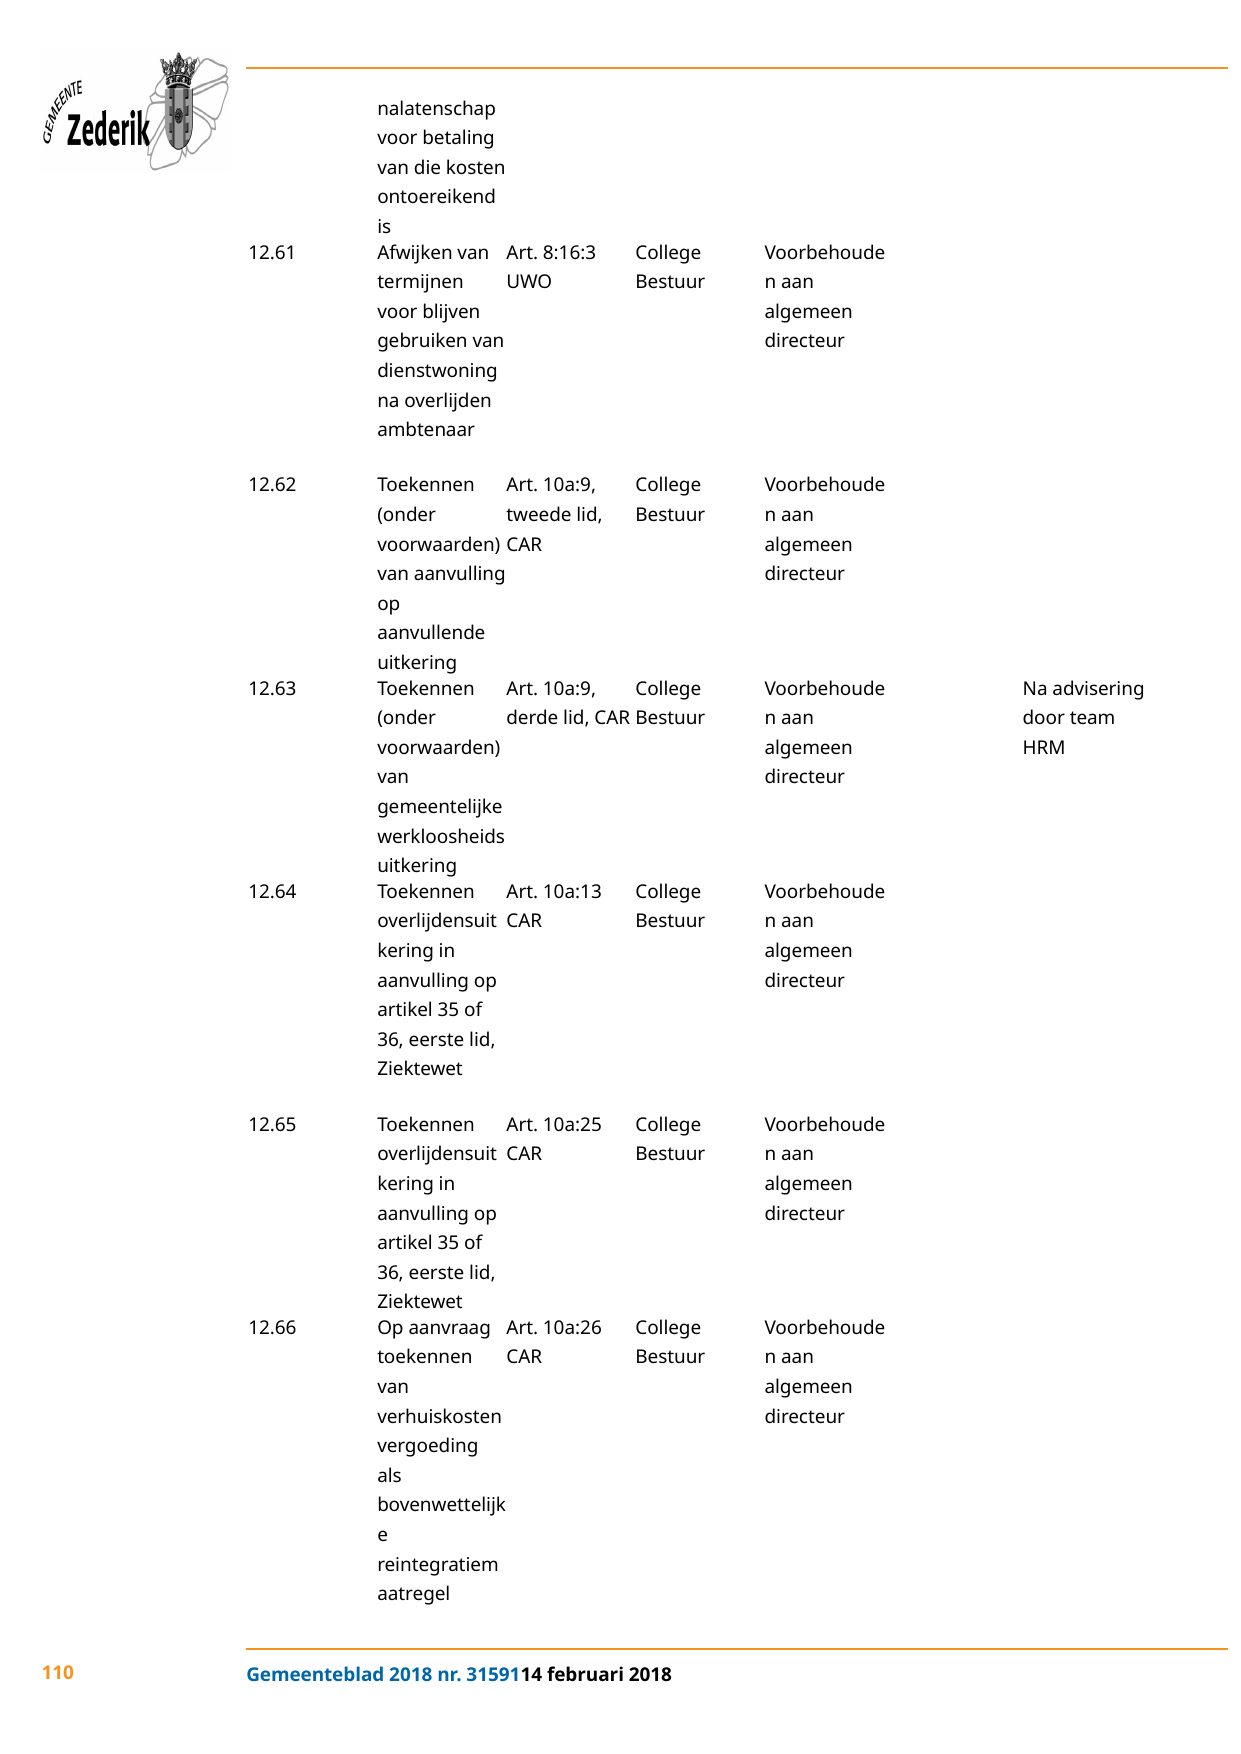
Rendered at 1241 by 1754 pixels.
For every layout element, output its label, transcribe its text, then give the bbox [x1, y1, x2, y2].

table_cell Art. 10a:9, derde lid, CAR [506, 675, 635, 878]
table_cell 12.62 [248, 472, 377, 675]
table_cell Toekennen overlijdensuitkering in aanvulling op artikel 35 of 36, eerste lid, Ziektewet [377, 1111, 506, 1314]
table_cell Art. 8:16:3 UWO [506, 239, 635, 472]
table_cell nalatenschap voor betaling van die kosten ontoereikend is [377, 95, 506, 239]
table_cell [764, 95, 893, 239]
table_cell [894, 878, 1022, 1111]
table_cell [248, 95, 377, 239]
table_cell [894, 1314, 1022, 1606]
table_cell Art. 10a:9, tweede lid, CAR [506, 472, 635, 675]
table_cell 12.66 [248, 1314, 377, 1606]
table_cell College Bestuur [635, 472, 764, 675]
table_cell Art. 10a:13 CAR [506, 878, 635, 1111]
table_cell Na advisering door team HRM [1023, 675, 1152, 878]
table_cell Toekennen overlijdensuitkering in aanvulling op artikel 35 of 36, eerste lid, Ziektewet [377, 878, 506, 1111]
table_cell [1023, 1314, 1152, 1606]
table_cell Toekennen (onder voorwaarden) van gemeentelijke werkloosheidsuitkering [377, 675, 506, 878]
table_cell Voorbehouden aan algemeen directeur [764, 239, 893, 472]
table_cell 12.65 [248, 1111, 377, 1314]
table_cell 12.64 [248, 878, 377, 1111]
picture [41, 47, 231, 172]
table_cell [1023, 239, 1152, 472]
table_cell [635, 95, 764, 239]
table_cell [1023, 878, 1152, 1111]
table_cell [1023, 95, 1152, 239]
table_cell Voorbehouden aan algemeen directeur [764, 1314, 893, 1606]
table_cell Art. 10a:26 CAR [506, 1314, 635, 1606]
table_cell [894, 95, 1022, 239]
table_cell [506, 95, 635, 239]
table_cell College Bestuur [635, 1111, 764, 1314]
table_cell [1023, 472, 1152, 675]
table_cell 12.61 [248, 239, 377, 472]
table_cell College Bestuur [635, 675, 764, 878]
table_cell [894, 1111, 1022, 1314]
table_cell College Bestuur [635, 1314, 764, 1606]
table_cell Afwijken van termijnen voor blijven gebruiken van dienstwoning na overlijden ambtenaar [377, 239, 506, 472]
table_cell College Bestuur [635, 239, 764, 472]
table_cell [894, 239, 1022, 472]
table_cell [1023, 1111, 1152, 1314]
table_cell Op aanvraag toekennen van verhuiskostenvergoeding als bovenwettelijke reintegratiemaatregel [377, 1314, 506, 1606]
table_cell Voorbehouden aan algemeen directeur [764, 1111, 893, 1314]
table_cell Voorbehouden aan algemeen directeur [764, 675, 893, 878]
table_cell Art. 10a:25 CAR [506, 1111, 635, 1314]
table_cell [894, 472, 1022, 675]
table_cell College Bestuur [635, 878, 764, 1111]
table_cell Voorbehouden aan algemeen directeur [764, 472, 893, 675]
table_cell Voorbehouden aan algemeen directeur [764, 878, 893, 1111]
table_cell Toekennen (onder voorwaarden) van aanvulling op aanvullende uitkering [377, 472, 506, 675]
table_cell 12.63 [248, 675, 377, 878]
table_cell [894, 675, 1022, 878]
